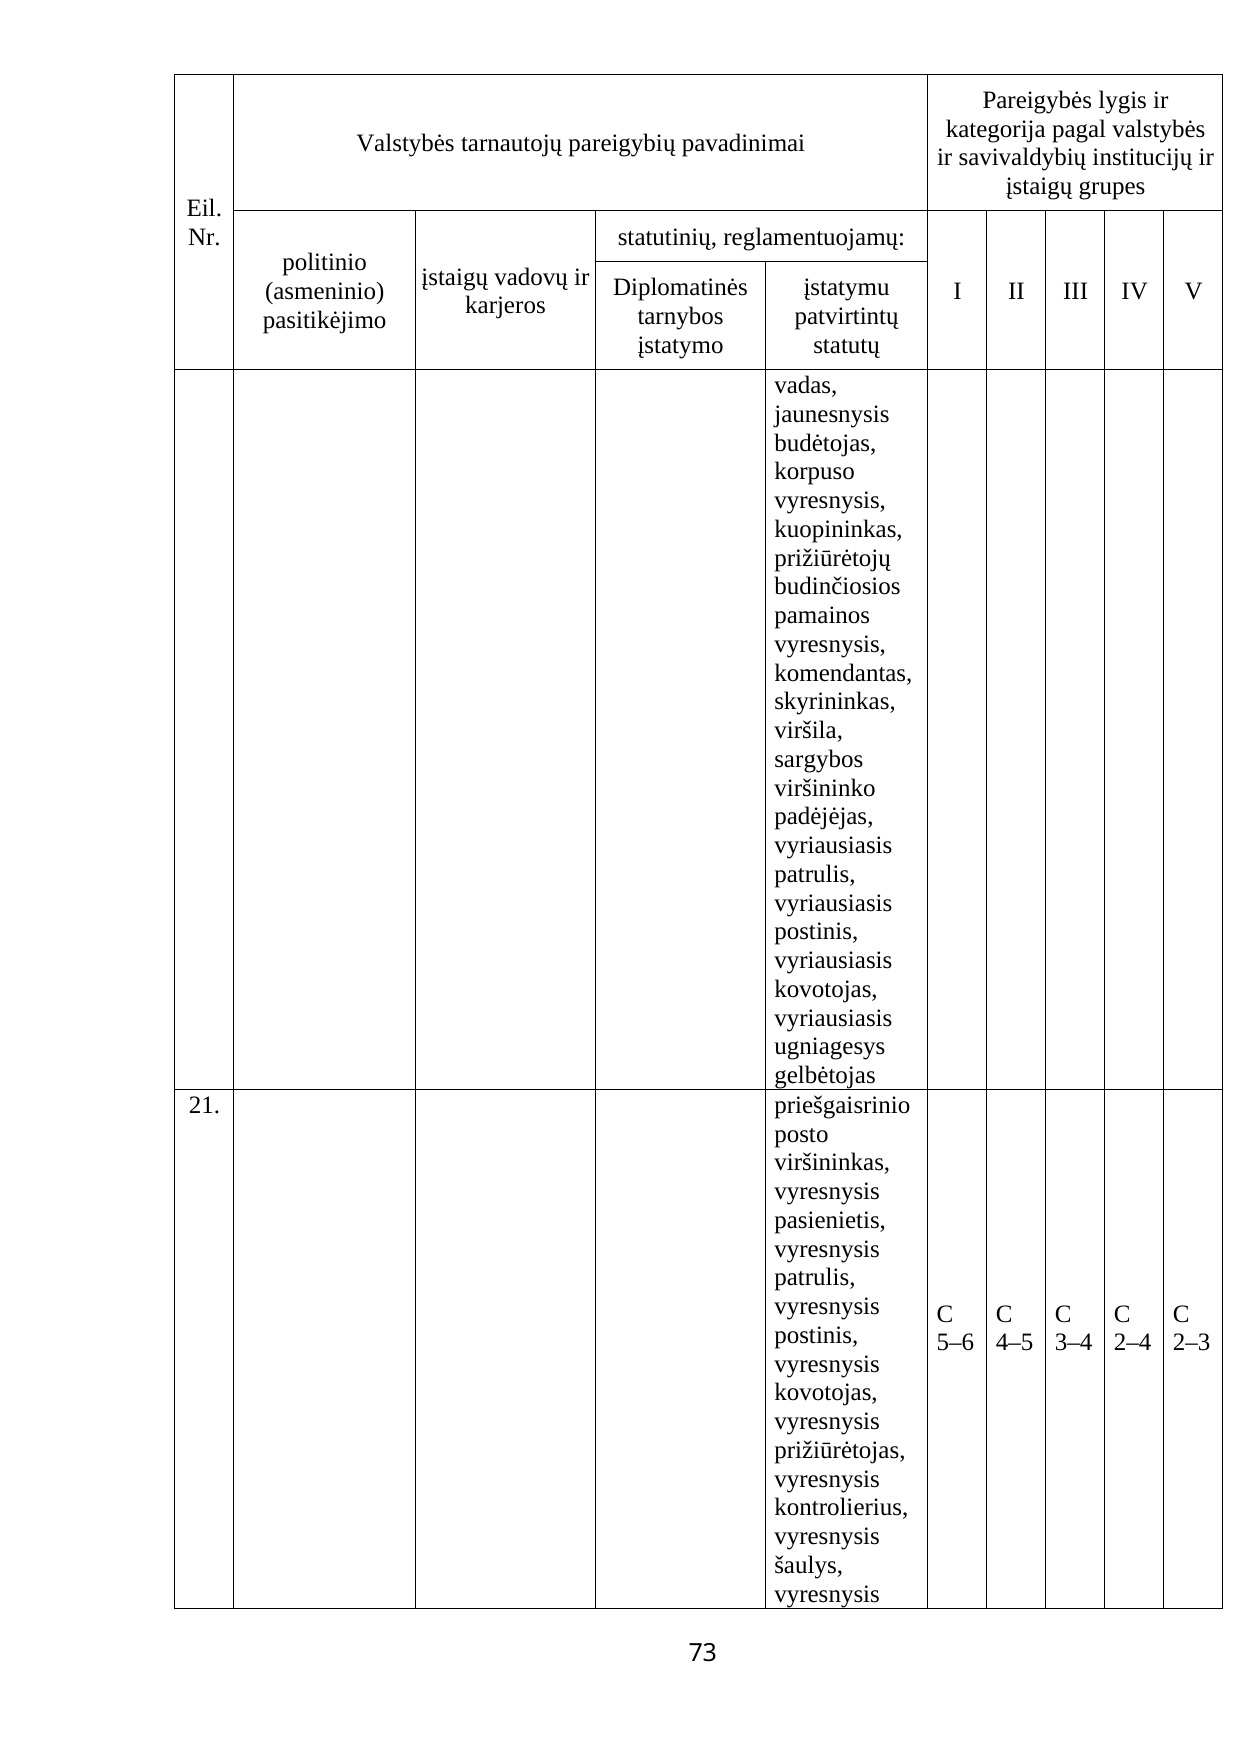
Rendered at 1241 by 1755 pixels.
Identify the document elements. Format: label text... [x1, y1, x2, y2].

table_header Pareigybės lygis ir kategorija pagal valstybės ir savivaldybių institucijų ir įstaigų grupes [928, 75, 1222, 210]
table_cell [1164, 370, 1222, 1089]
table_cell [175, 370, 233, 1089]
table_header Eil. Nr. [175, 75, 233, 369]
table_cell priešgaisrinio posto viršininkas, vyresnysis pasienietis, vyresnysis patrulis, vyresnysis postinis, vyresnysis kovotojas, vyresnysis prižiūrėtojas, vyresnysis kontrolierius, vyresnysis šaulys, vyresnysis [766, 1090, 927, 1607]
table_cell [596, 1090, 765, 1607]
table_cell įstatymu patvirtintų statutų [766, 262, 927, 369]
table_header Valstybės tarnautojų pareigybių pavadinimai [234, 75, 927, 210]
table_cell C 5–6 [928, 1090, 986, 1607]
table_cell statutinių, reglamentuojamų: [596, 211, 927, 261]
table_cell [1105, 370, 1163, 1089]
table_cell IV [1105, 211, 1163, 369]
table_cell C 2–3 [1164, 1090, 1222, 1607]
table_cell V [1164, 211, 1222, 369]
table_cell vadas, jaunesnysis budėtojas, korpuso vyresnysis, kuopininkas, prižiūrėtojų budinčiosios pamainos vyresnysis, komendantas, skyrininkas, viršila, sargybos viršininko padėjėjas, vyriausiasis patrulis, vyriausiasis postinis, vyriausiasis kovotojas, vyriausiasis ugniagesys gelbėtojas [766, 370, 927, 1089]
table_cell [596, 370, 765, 1089]
table_cell III [1046, 211, 1104, 369]
table_cell [928, 370, 986, 1089]
table_cell [234, 370, 415, 1089]
table_cell I [928, 211, 986, 369]
table_cell [416, 370, 595, 1089]
table_cell įstaigų vadovų ir karjeros [416, 211, 595, 369]
table_cell C 2–4 [1105, 1090, 1163, 1607]
table_cell II [987, 211, 1045, 369]
table_cell Diplomatinės tarnybos įstatymo [596, 262, 765, 369]
table_cell C 4–5 [987, 1090, 1045, 1607]
table_cell C 3–4 [1046, 1090, 1104, 1607]
table_cell [987, 370, 1045, 1089]
table_cell [416, 1090, 595, 1607]
table_cell [1046, 370, 1104, 1089]
table_cell [234, 1090, 415, 1607]
table_cell politinio (asmeninio) pasitikėjimo [234, 211, 415, 369]
table_cell 21. [175, 1090, 233, 1607]
